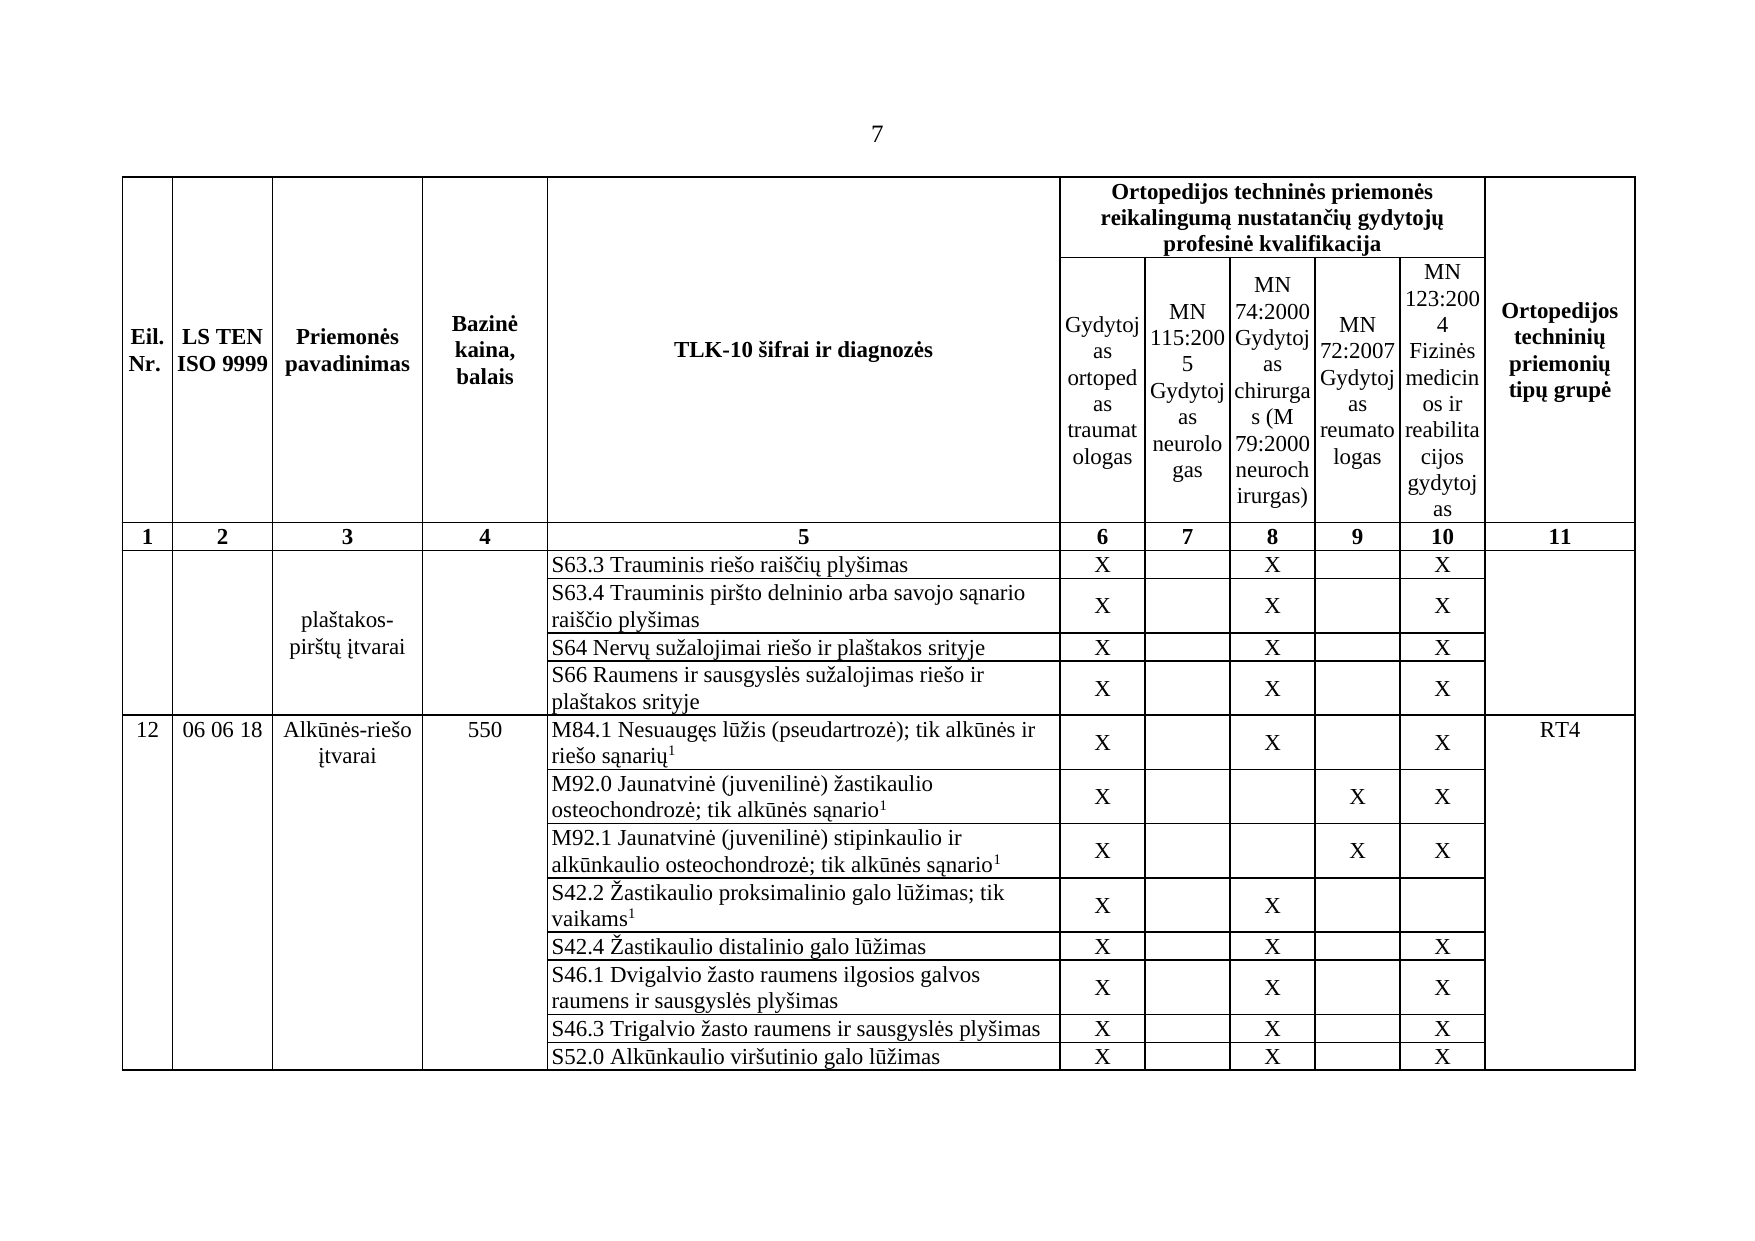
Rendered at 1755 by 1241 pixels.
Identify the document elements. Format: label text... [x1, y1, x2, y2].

table_cell 12 [123, 716, 172, 1069]
table_cell Alkūnės-riešo įtvarai [273, 716, 422, 1069]
table_cell [1316, 1043, 1399, 1069]
table_cell MN 115:2005 Gydytojas neurologas [1146, 258, 1229, 522]
table_cell 06 06 18 [173, 716, 272, 1069]
table_cell X [1401, 824, 1484, 877]
table_cell [1146, 1043, 1229, 1069]
table_cell X [1061, 824, 1144, 877]
table_cell [1146, 961, 1229, 1013]
table_cell X [1061, 634, 1144, 660]
table_cell [1146, 1015, 1229, 1041]
table_cell X [1061, 579, 1144, 632]
table_cell X [1061, 716, 1144, 768]
table_cell 1 [123, 523, 172, 550]
table_header LS TEN ISO 9999 [173, 178, 272, 522]
table_header Eil. Nr. [123, 178, 172, 522]
table_cell S46.1 Dvigalvio žasto raumens ilgosios galvos raumens ir sausgyslės plyšimas [548, 961, 1059, 1013]
table_cell S42.2 Žastikaulio proksimalinio galo lūžimas; tik vaikams1 [548, 879, 1059, 931]
table_cell X [1401, 770, 1484, 823]
table_cell X [1316, 770, 1399, 823]
table_cell [1316, 933, 1399, 959]
table_cell [1316, 579, 1399, 632]
table_cell 2 [173, 523, 272, 550]
table_cell X [1061, 933, 1144, 959]
table_cell [1146, 551, 1229, 578]
table_cell X [1231, 1015, 1314, 1041]
table_cell S63.4 Trauminis piršto delninio arba savojo sąnario raiščio plyšimas [548, 579, 1059, 632]
table_cell X [1401, 716, 1484, 768]
table_cell Gydytojas ortopedas traumatologas [1061, 258, 1144, 522]
table_cell S66 Raumens ir sausgyslės sužalojimas riešo ir plaštakos srityje [548, 662, 1059, 714]
table_cell [1146, 933, 1229, 959]
table_cell S46.3 Trigalvio žasto raumens ir sausgyslės plyšimas [548, 1015, 1059, 1041]
table_cell S42.4 Žastikaulio distalinio galo lūžimas [548, 933, 1059, 959]
table_cell X [1061, 1043, 1144, 1069]
table_cell X [1401, 634, 1484, 660]
table_cell 9 [1316, 523, 1399, 550]
table_header Priemonės pavadinimas [273, 178, 422, 522]
table_cell X [1401, 1043, 1484, 1069]
table_cell 11 [1486, 523, 1634, 550]
table_cell X [1401, 579, 1484, 632]
table_cell [1316, 551, 1399, 578]
table_cell [1316, 634, 1399, 660]
table_cell X [1231, 961, 1314, 1013]
table_cell [173, 551, 272, 714]
table_cell X [1061, 961, 1144, 1013]
table_cell M92.0 Jaunatvinė (juvenilinė) žastikaulio osteochondrozė; tik alkūnės sąnario1 [548, 770, 1059, 823]
table_cell [423, 551, 547, 714]
table_cell X [1231, 933, 1314, 959]
table_cell X [1401, 551, 1484, 578]
table_cell X [1401, 1015, 1484, 1041]
table_cell MN 72:2007 Gydytojas reumatologas [1316, 258, 1399, 522]
table_cell MN 123:2004 Fizinės medicinos ir reabilitacijos gydytojas [1401, 258, 1484, 522]
table_cell [1146, 879, 1229, 931]
table_cell X [1061, 662, 1144, 714]
table_cell 7 [1146, 523, 1229, 550]
table_cell X [1231, 662, 1314, 714]
table_cell 5 [548, 523, 1059, 550]
table_cell S63.3 Trauminis riešo raiščių plyšimas [548, 551, 1059, 578]
table_cell [1146, 716, 1229, 768]
table_cell 6 [1061, 523, 1144, 550]
table_cell [1146, 824, 1229, 877]
table_cell X [1061, 551, 1144, 578]
table_cell X [1061, 770, 1144, 823]
table_cell [1146, 662, 1229, 714]
table_cell X [1231, 879, 1314, 931]
table_header Bazinė kaina, balais [423, 178, 547, 522]
table_cell S64 Nervų sužalojimai riešo ir plaštakos srityje [548, 634, 1059, 660]
table_cell [1146, 770, 1229, 823]
table_cell S52.0 Alkūnkaulio viršutinio galo lūžimas [548, 1043, 1059, 1069]
table_cell M84.1 Nesuaugęs lūžis (pseudartrozė); tik alkūnės ir riešo sąnarių1 [548, 716, 1059, 768]
table_cell [1316, 1015, 1399, 1041]
table_cell 8 [1231, 523, 1314, 550]
table_cell MN 74:2000 Gydytojas chirurgas (M 79:2000 neurochirurgas) [1231, 258, 1314, 522]
table_cell X [1061, 1015, 1144, 1041]
table_cell X [1231, 716, 1314, 768]
table_cell [1486, 551, 1634, 714]
table_cell 3 [273, 523, 422, 550]
table_cell X [1401, 662, 1484, 714]
table_cell [1231, 824, 1314, 877]
table_cell 10 [1401, 523, 1484, 550]
table_cell [1146, 579, 1229, 632]
table_cell [1316, 716, 1399, 768]
table_cell X [1401, 961, 1484, 1013]
table_header Ortopedijos techninės priemonės reikalingumą nustatančių gydytojų profesinė kvalifikacija [1061, 178, 1484, 257]
table_cell [1316, 879, 1399, 931]
table_cell 550 [423, 716, 547, 1069]
table_cell RT4 [1486, 716, 1634, 1069]
table_cell M92.1 Jaunatvinė (juvenilinė) stipinkaulio ir alkūnkaulio osteochondrozė; tik alkūnės sąnario1 [548, 824, 1059, 877]
table_cell [1316, 662, 1399, 714]
table_cell X [1231, 634, 1314, 660]
table_cell [1146, 634, 1229, 660]
table_cell plaštakos-pirštų įtvarai [273, 551, 422, 714]
table_header Ortopedijos techninių priemonių tipų grupė [1486, 178, 1634, 522]
table_cell 4 [423, 523, 547, 550]
table_cell [123, 551, 172, 714]
table_cell X [1316, 824, 1399, 877]
table_header TLK-10 šifrai ir diagnozės [548, 178, 1059, 522]
table_cell X [1231, 551, 1314, 578]
table_cell X [1401, 933, 1484, 959]
table_cell X [1231, 1043, 1314, 1069]
table_cell [1401, 879, 1484, 931]
table_cell [1316, 961, 1399, 1013]
table_cell [1231, 770, 1314, 823]
table_cell X [1061, 879, 1144, 931]
table_cell X [1231, 579, 1314, 632]
